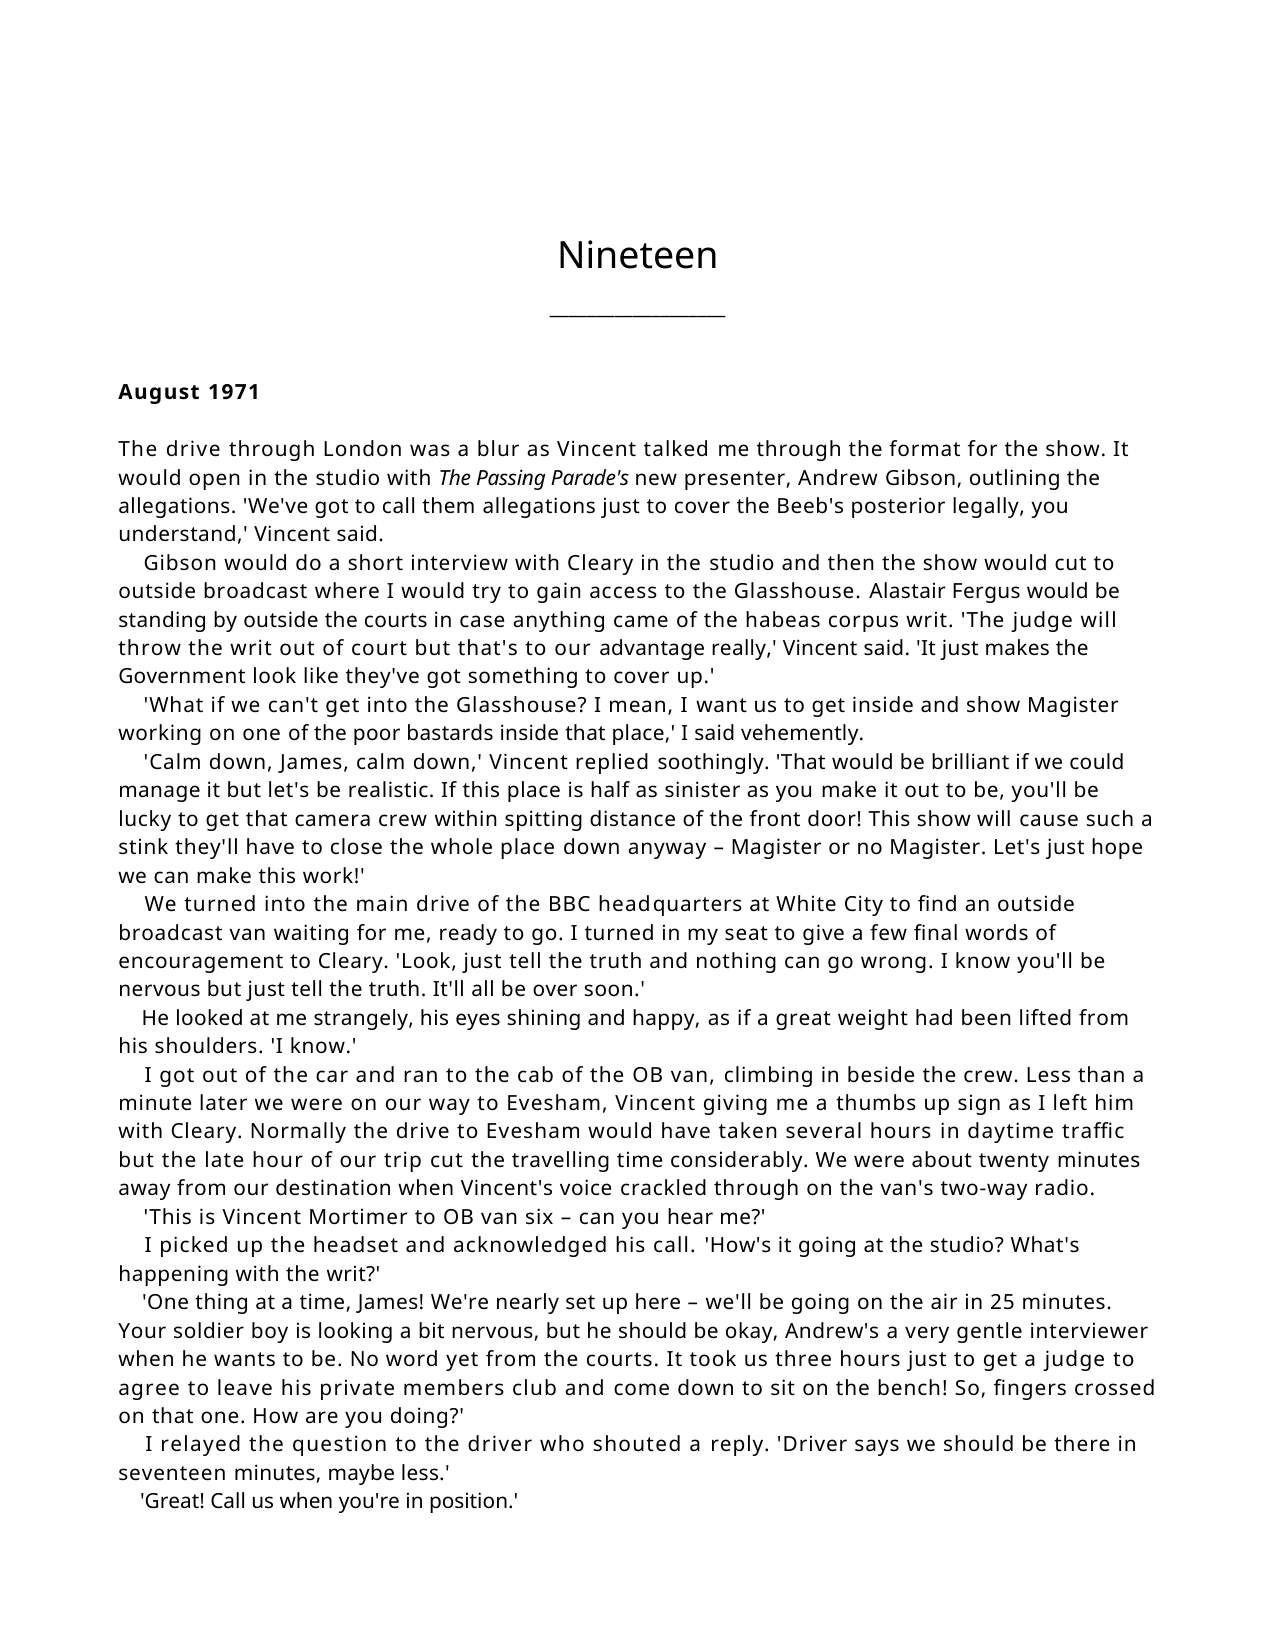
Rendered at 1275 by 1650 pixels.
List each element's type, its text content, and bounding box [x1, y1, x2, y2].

text I got out of the car and ran to the cab of the OB van, climbing in beside the crew. Less than a minute later we were on our way to Evesham, Vincent giving me a thumbs up sign as I left him with Cleary. Normally the drive to Evesham would have taken several hours in daytime traffic but the late hour of our trip cut the travelling time considerably. We were about twenty minutes away from our destination when Vincent's voice crackled through on the van's two-way radio. [118, 1060, 1157, 1202]
text 'Calm down, James, calm down,' Vincent replied soothingly. 'That would be brilliant if we could manage it but let's be realistic. If this place is half as sinister as you make it out to be, you'll be lucky to get that camera crew within spitting distance of the front door! This show will cause such a stink they'll have to close the whole place down anyway – Magister or no Magister. Let's just hope we can make this work!' [118, 747, 1157, 889]
text 'Great! Call us when you're in position.' [118, 1486, 1157, 1515]
text 'What if we can't get into the Glasshouse? I mean, I want us to get inside and show Magister working on one of the poor bastards inside that place,' I said vehemently. [118, 690, 1157, 747]
text 'This is Vincent Mortimer to OB van six – can you hear me?' [118, 1202, 1157, 1230]
text We turned into the main drive of the BBC headquarters at White City to find an outside broadcast van waiting for me, ready to go. I turned in my seat to give a few final words of encouragement to Cleary. 'Look, just tell the truth and nothing can go wrong. I know you'll be nervous but just tell the truth. It'll all be over soon.' [118, 889, 1157, 1003]
text He looked at me strangely, his eyes shining and happy, as if a great weight had been lifted from his shoulders. 'I know.' [118, 1003, 1157, 1060]
text The drive through London was a blur as Vincent talked me through the format for the show. It would open in the studio with The Passing Parade's new presenter, Andrew Gibson, outlining the allegations. 'We've got to call them allegations just to cover the Beeb's posterior legally, you understand,' Vincent said. [118, 434, 1157, 548]
text Gibson would do a short interview with Cleary in the studio and then the show would cut to outside broadcast where I would try to gain access to the Glasshouse. Alastair Fergus would be standing by outside the courts in case anything came of the habeas corpus writ. 'The judge will throw the writ out of court but that's to our advantage really,' Vincent said. 'It just makes the Government look like they've got something to cover up.' [118, 548, 1157, 690]
text I relayed the question to the driver who shouted a reply. 'Driver says we should be there in seventeen minutes, maybe less.' [118, 1429, 1157, 1486]
text ___________________ [118, 292, 1157, 320]
text August 1971 [118, 377, 1157, 406]
text 'One thing at a time, James! We're nearly set up here – we'll be going on the air in 25 minutes. Your soldier boy is looking a bit nervous, but he should be okay, Andrew's a very gentle interviewer when he wants to be. No word yet from the courts. It took us three hours just to get a judge to agree to leave his private members club and come down to sit on the bench! So, fingers crossed on that one. How are you doing?' [118, 1287, 1157, 1429]
title Nineteen [118, 228, 1157, 279]
text I picked up the headset and acknowledged his call. 'How's it going at the studio? What's happening with the writ?' [118, 1230, 1157, 1287]
